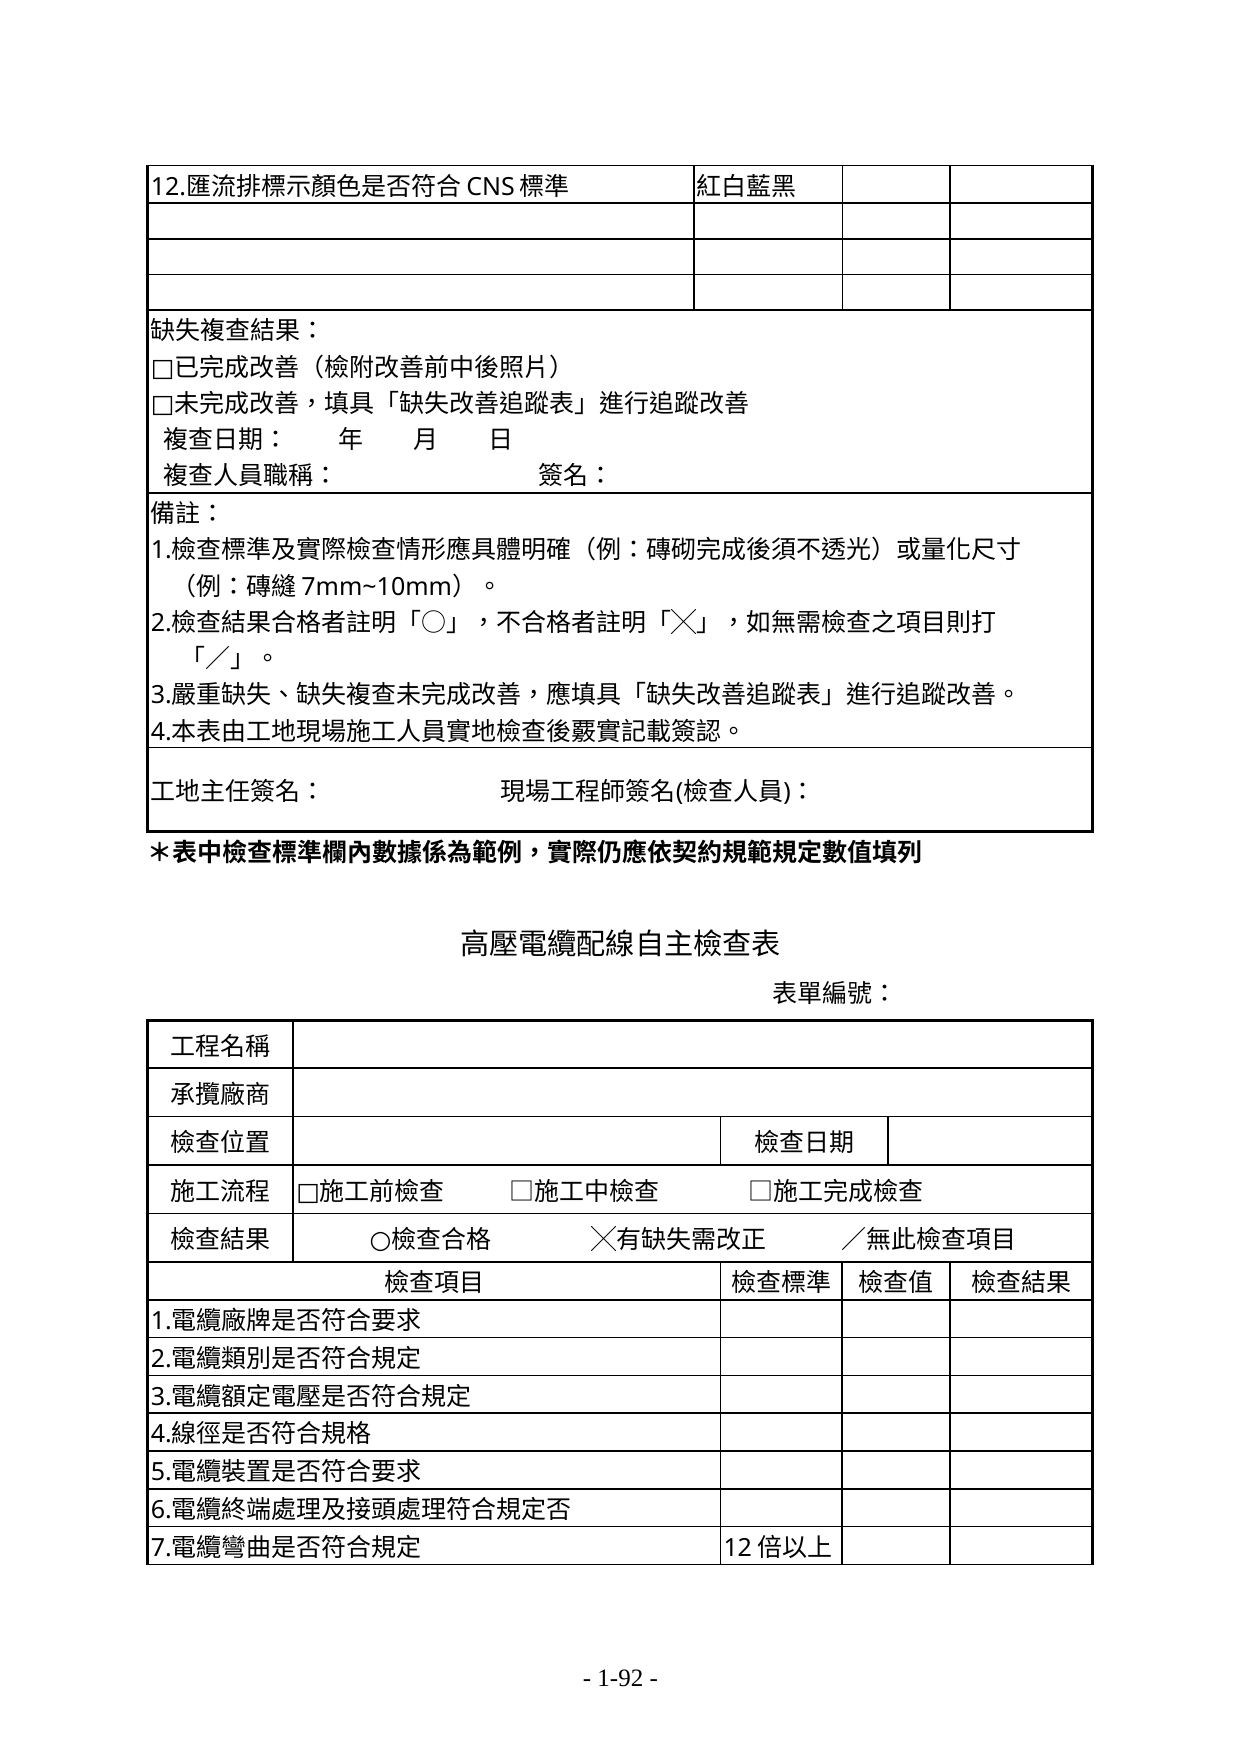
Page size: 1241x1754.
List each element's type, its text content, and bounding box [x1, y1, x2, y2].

table_cell 檢查結果 [149, 1214, 292, 1261]
table_cell [843, 1301, 949, 1337]
table_cell 7.電纜彎曲是否符合規定 [149, 1527, 720, 1563]
table_cell [951, 275, 1091, 309]
table_cell [951, 1338, 1091, 1374]
table_cell [889, 1117, 1091, 1164]
table_cell [951, 1301, 1091, 1337]
table_cell [843, 1490, 949, 1526]
table_cell [149, 240, 693, 273]
table_cell [149, 275, 693, 309]
table_cell 4.線徑是否符合規格 [149, 1414, 720, 1450]
table_cell ○檢查合格 ╳有缺失需改正 ／無此檢查項目 [294, 1214, 1091, 1261]
table_cell 12.匯流排標示顏色是否符合CNS標準 [149, 166, 693, 202]
table_header 工程名稱 [149, 1022, 292, 1067]
table_cell 12倍以上 [721, 1527, 841, 1563]
table_cell [843, 1414, 949, 1450]
table_cell [695, 275, 842, 309]
table_cell 承攬廠商 [149, 1069, 292, 1116]
table_cell 施工流程 [149, 1166, 292, 1213]
table_cell 檢查項目 [149, 1263, 720, 1299]
table_cell [843, 1527, 949, 1563]
table_cell 檢查結果 [951, 1263, 1091, 1299]
table_cell 檢查日期 [721, 1117, 887, 1164]
table_header [294, 1022, 1091, 1067]
table_cell [951, 1414, 1091, 1450]
table_cell [843, 275, 949, 309]
table_cell [951, 204, 1091, 238]
table_cell [721, 1301, 841, 1337]
table_cell 缺失複查結果： □已完成改善（檢附改善前中後照片） □未完成改善，填具「缺失改善追蹤表」進行追蹤改善 複查日期： 年 月 日 複查人員職稱： 簽名： [149, 311, 1091, 492]
table_cell 檢查標準 [721, 1263, 841, 1299]
table_cell 3.電纜額定電壓是否符合規定 [149, 1376, 720, 1412]
table_cell 備註： 1.檢查標準及實際檢查情形應具體明確（例：磚砌完成後須不透光）或量化尺寸（例：磚縫7mm~10mm）。 2.檢查結果合格者註明「○」，不合格者註明「╳」，如無需檢查之項目則打「／」。 3.嚴重缺失、缺失複查未完成改善，應填具「缺失改善追蹤表」進行追蹤改善。 4.本表由工地現場施工人員實地檢查後覈實記載簽認。 [149, 494, 1091, 747]
table_cell [721, 1490, 841, 1526]
table_cell [843, 204, 949, 238]
table_cell □施工前檢查 □施工中檢查 □施工完成檢查 [294, 1166, 1091, 1213]
table_cell [721, 1338, 841, 1374]
table_cell [843, 1338, 949, 1374]
table_cell [951, 166, 1091, 202]
table_cell 5.電纜裝置是否符合要求 [149, 1452, 720, 1488]
table_cell [721, 1414, 841, 1450]
table_cell [843, 166, 949, 202]
table_cell [695, 240, 842, 273]
table_cell [843, 1376, 949, 1412]
table_cell 工地主任簽名： 現場工程師簽名(檢查人員)： [149, 748, 1091, 830]
table_cell [951, 1527, 1091, 1563]
table_cell [695, 204, 842, 238]
table_cell [721, 1376, 841, 1412]
table_cell [843, 1452, 949, 1488]
table_cell 檢查位置 [149, 1117, 292, 1164]
table_cell [721, 1452, 841, 1488]
text ＊表中檢查標準欄內數據係為範例，實際仍應依契約規範規定數值填列 [148, 833, 1092, 869]
table_cell 紅白藍黑 [695, 166, 842, 202]
table_cell [951, 1376, 1091, 1412]
table_cell 2.電纜類別是否符合規定 [149, 1338, 720, 1374]
table_cell 檢查值 [843, 1263, 949, 1299]
table_cell [951, 240, 1091, 273]
text 表單編號： [148, 973, 1092, 1010]
table_cell [951, 1490, 1091, 1526]
table_cell [294, 1069, 1091, 1116]
table_cell [294, 1117, 720, 1164]
table_cell 1.電纜廠牌是否符合要求 [149, 1301, 720, 1337]
table_cell [843, 240, 949, 273]
table_cell 6.電纜終端處理及接頭處理符合規定否 [149, 1490, 720, 1526]
table_cell [951, 1452, 1091, 1488]
table_cell [149, 204, 693, 238]
text 高壓電纜配線自主檢查表 [148, 921, 1092, 963]
